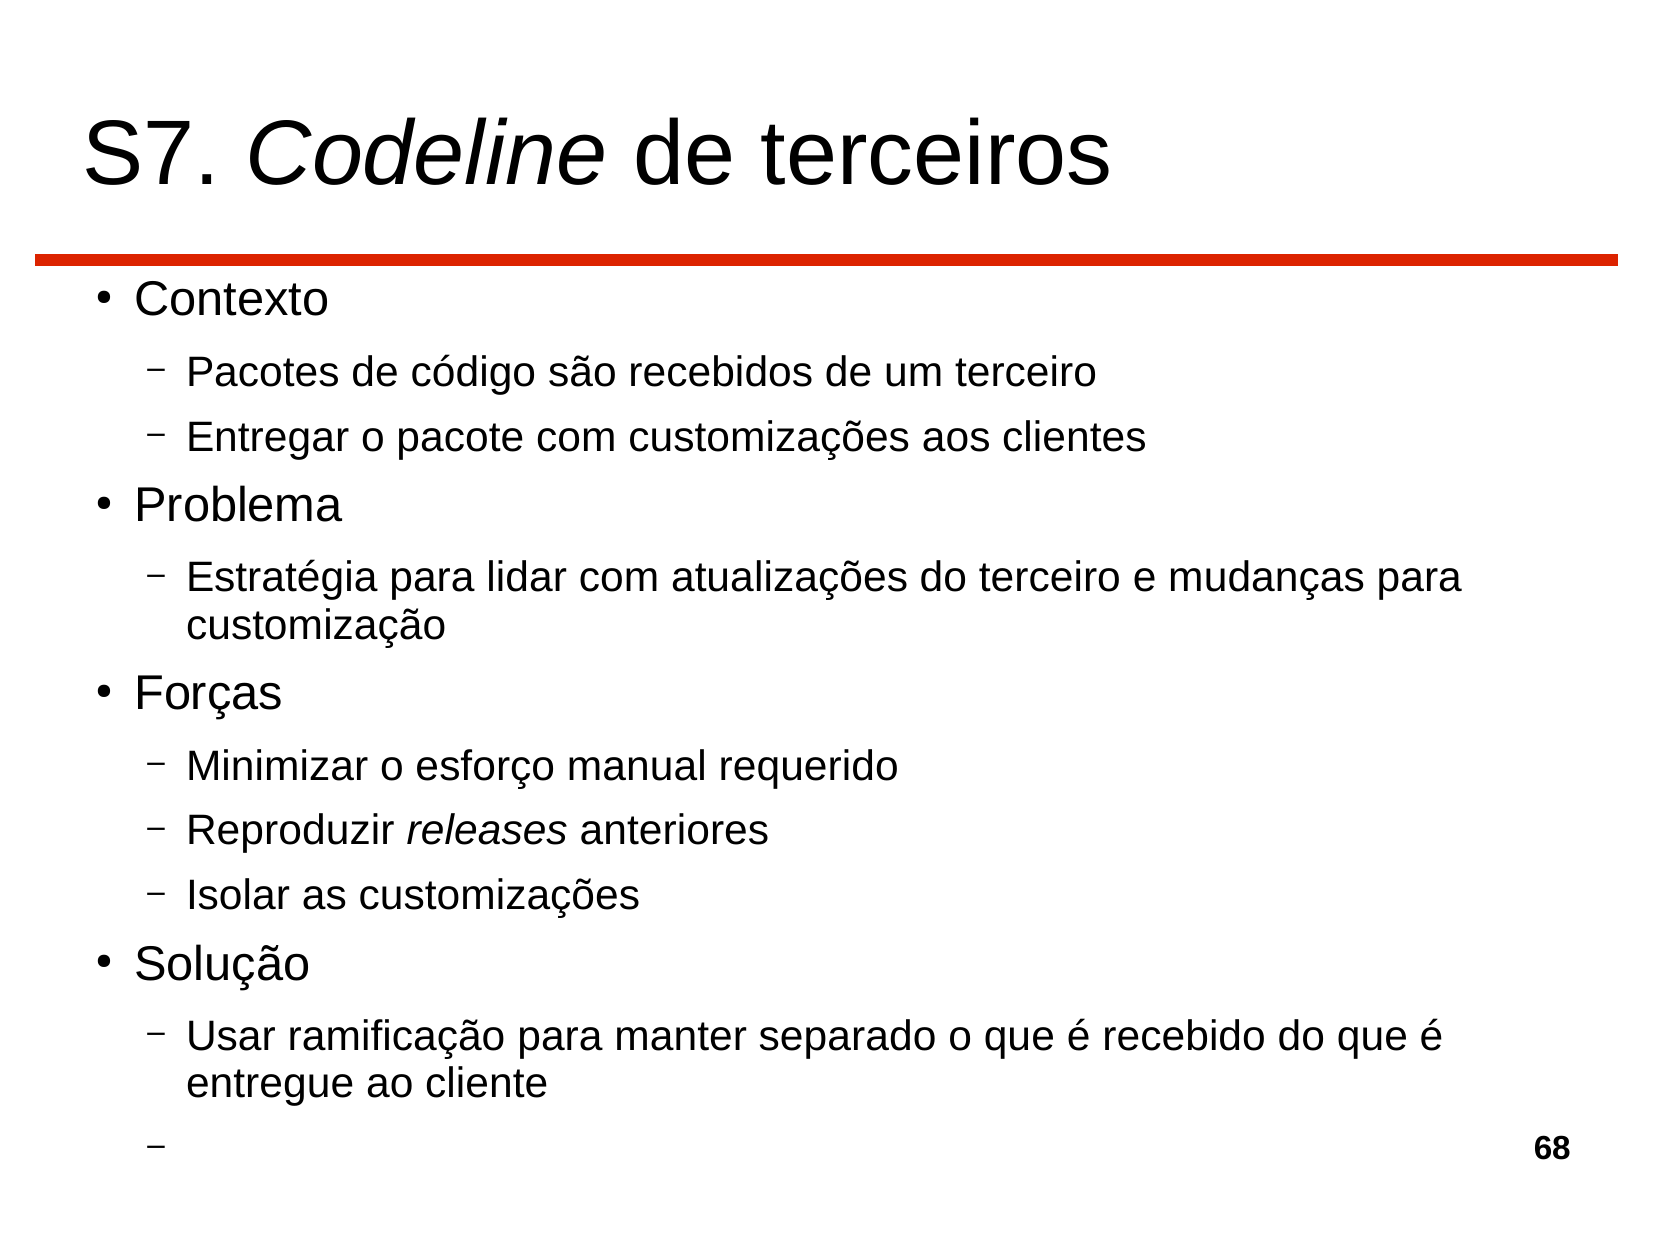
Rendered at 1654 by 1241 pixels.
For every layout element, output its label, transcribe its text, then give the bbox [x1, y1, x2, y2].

list Contexto Pacotes de código são recebidos de um terceiro Entregar o pacote com customizações aos clientes Problema Estratégia para lidar com atualizações do terceiro e mudanças para customização Forças Minimizar o esforço manual requerido Reproduzir releases anteriores Isolar as customizações Solução Usar ramificação para manter separado o que é recebido do que é entregue ao cliente [82, 271, 1571, 1111]
title S7. Codeline de terceiros [82, 49, 1571, 257]
